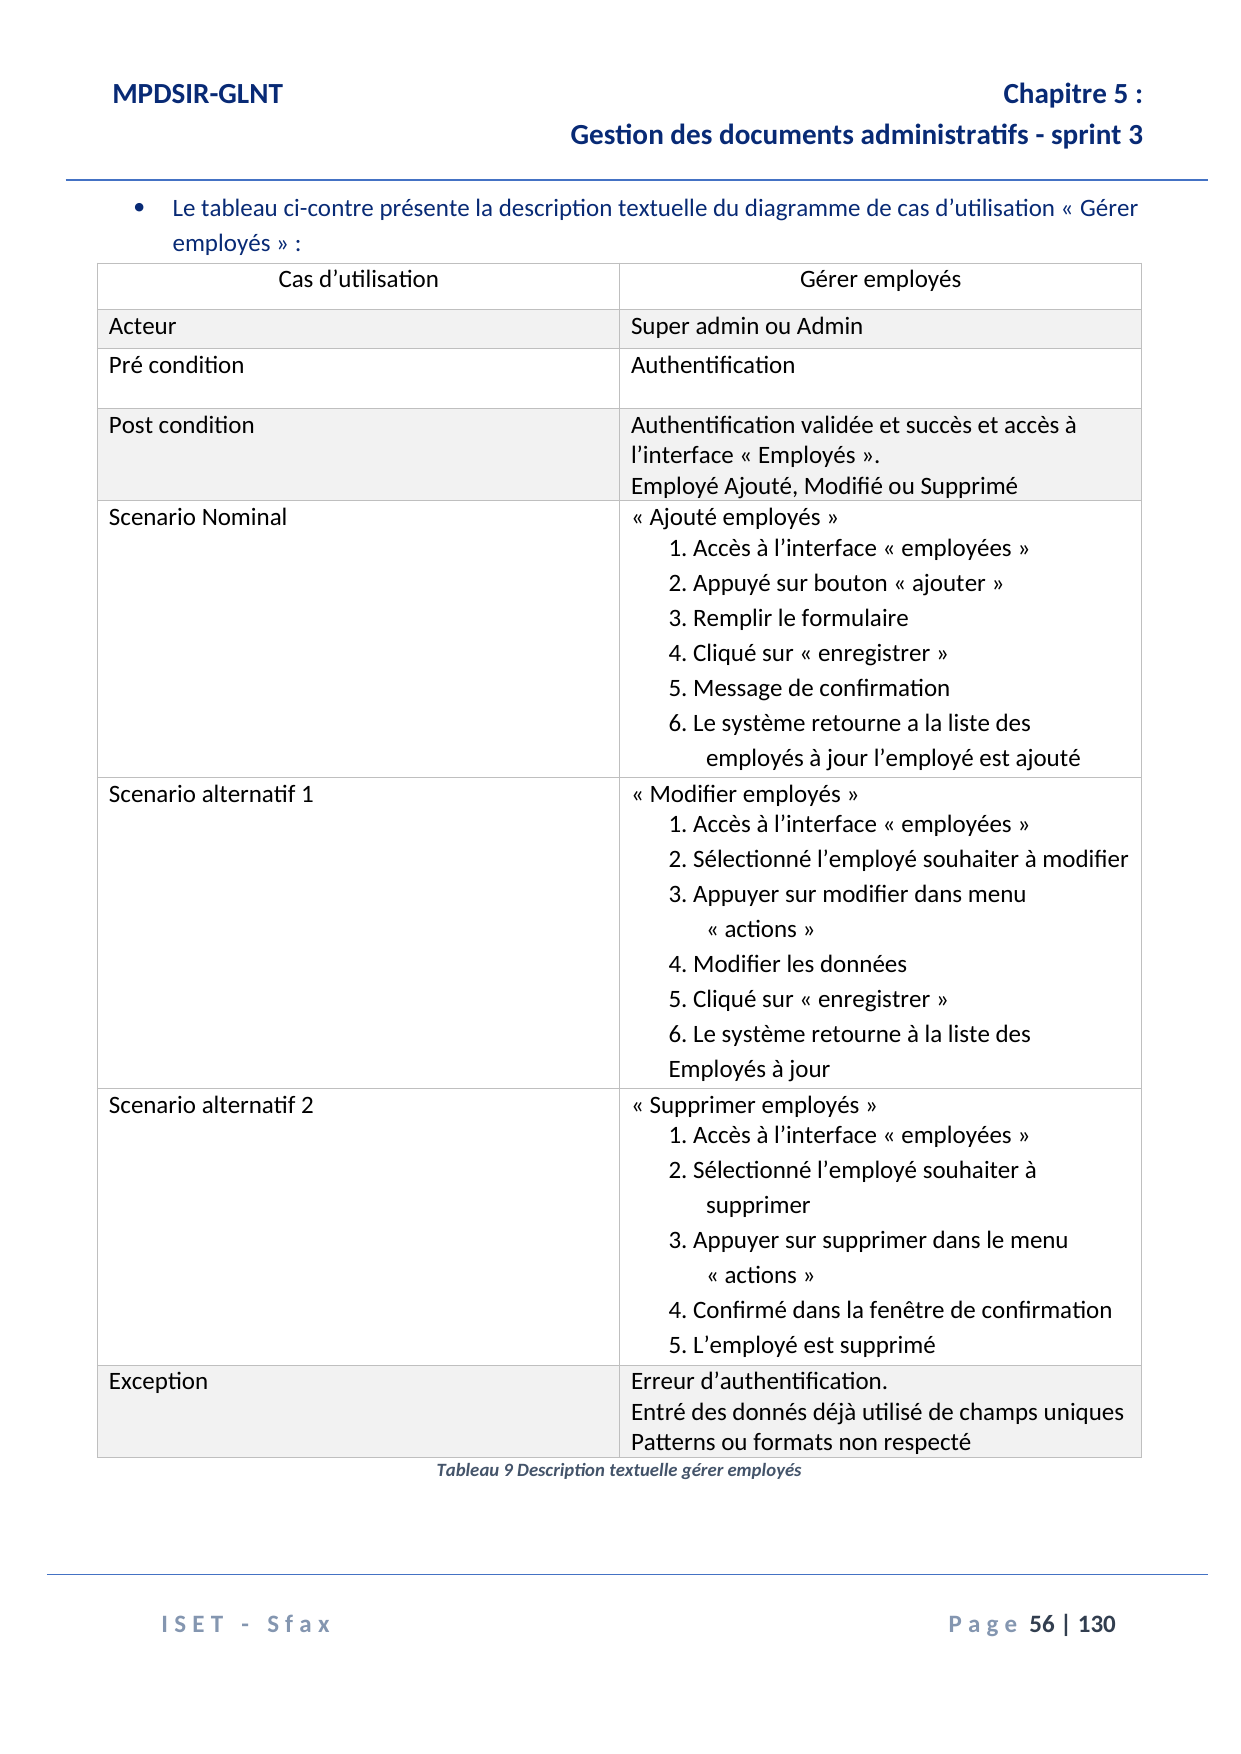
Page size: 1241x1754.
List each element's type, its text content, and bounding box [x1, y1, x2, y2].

table_cell Authentification validée et succès et accès à l’interface « Employés ». Employé Ajouté, Modifié ou Supprimé [620, 409, 1141, 500]
table_cell Exception [98, 1366, 619, 1457]
table_cell Scenario Nominal [98, 501, 619, 777]
table_cell Post condition [98, 409, 619, 500]
table_cell « Supprimer employés » 1. Accès à l’interface « employées » 2. Sélectionné l’employé souhaiter à supprimer 3. Appuyer sur supprimer dans le menu « actions » 4. Confirmé dans la fenêtre de confirmation 5. L’employé est supprimé [620, 1089, 1141, 1364]
table_cell Erreur d’authentification. Entré des donnés déjà utilisé de champs uniques Patterns ou formats non respecté [620, 1366, 1141, 1457]
list Le tableau ci-contre présente la description textuelle du diagramme de cas d’utilisation « Gérer employés » : [135, 192, 1143, 258]
table_header Gérer employés [620, 264, 1141, 309]
table_cell Scenario alternatif 1 [98, 778, 619, 1088]
table_cell Acteur [98, 310, 619, 348]
table_header Cas d’utilisation [98, 264, 619, 309]
table_cell « Ajouté employés » 1. Accès à l’interface « employées » 2. Appuyé sur bouton « ajouter » 3. Remplir le formulaire 4. Cliqué sur « enregistrer » 5. Message de confirmation 6. Le système retourne a la liste des employés à jour l’employé est ajouté [620, 501, 1141, 777]
table_cell Pré condition [98, 349, 619, 408]
table_cell « Modifier employés » 1. Accès à l’interface « employées » 2. Sélectionné l’employé souhaiter à modifier 3. Appuyer sur modifier dans menu « actions » 4. Modifier les données 5. Cliqué sur « enregistrer » 6. Le système retourne à la liste des Employés à jour [620, 778, 1141, 1088]
table_cell Authentification [620, 349, 1141, 408]
text Tableau 9 Description textuelle gérer employés [97, 1458, 1143, 1481]
table_cell Scenario alternatif 2 [98, 1089, 619, 1364]
table_cell Super admin ou Admin [620, 310, 1141, 348]
